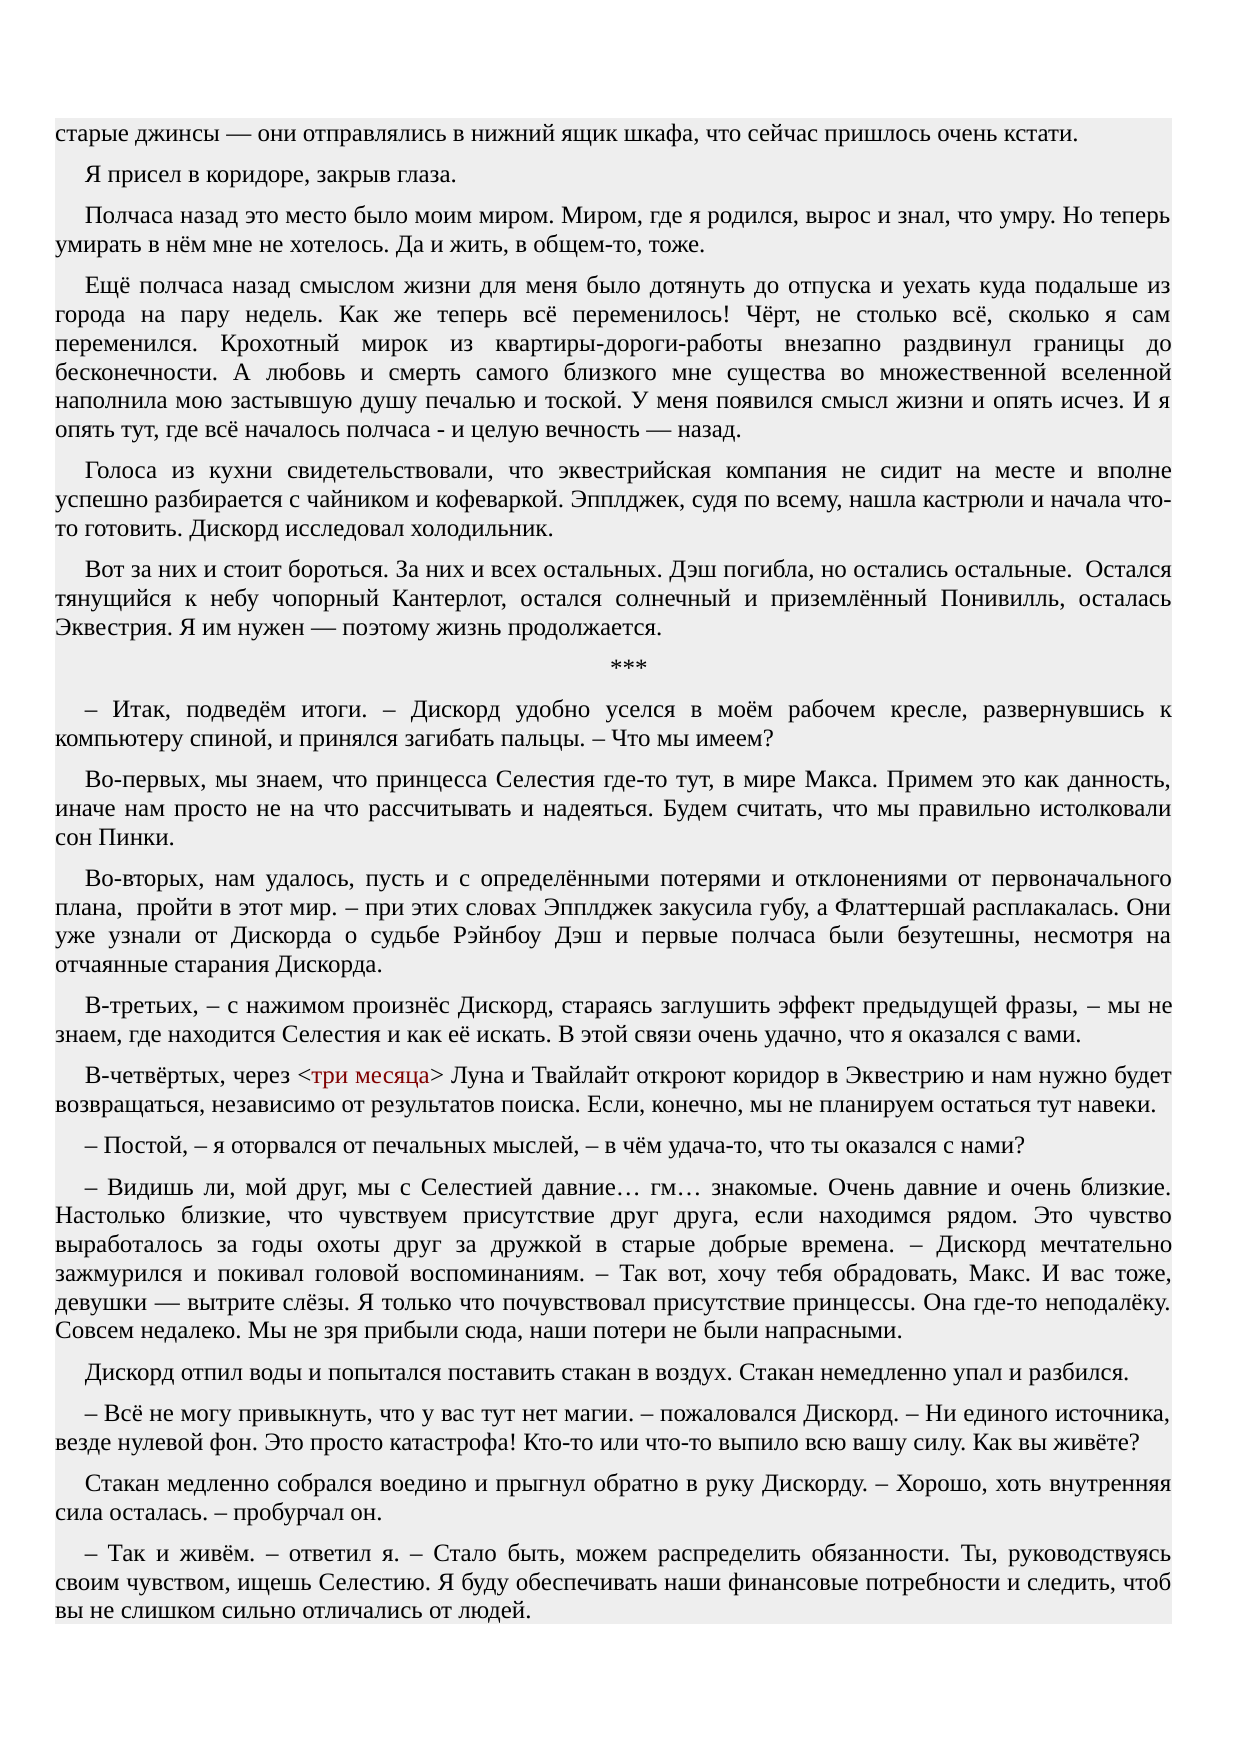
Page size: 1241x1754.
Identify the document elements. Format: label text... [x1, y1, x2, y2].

text Дискорд отпил воды и попытался поставить стакан в воздух. Стакан немедленно упал и разбился. [55, 1357, 1172, 1386]
text старые джинсы — они отправлялись в нижний ящик шкафа, что сейчас пришлось очень кстати. [55, 118, 1172, 147]
text – Постой, – я оторвался от печальных мыслей, – в чём удача-то, что ты оказался с нами? [55, 1131, 1172, 1159]
text В-третьих, – с нажимом произнёс Дискорд, стараясь заглушить эффект предыдущей фразы, – мы не знаем, где находится Селестия и как её искать. В этой связи очень удачно, что я оказался с вами. [55, 991, 1172, 1048]
text – Видишь ли, мой друг, мы с Селестией давние… гм… знакомые. Очень давние и очень близкие. Настолько близкие, что чувствуем присутствие друг друга, если находимся рядом. Это чувство выработалось за годы охоты друг за дружкой в старые добрые времена. – Дискорд мечтательно зажмурился и покивал головой воспоминаниям. – Так вот, хочу тебя обрадовать, Макс. И вас тоже, девушки — вытрите слёзы. Я только что почувствовал присутствие принцессы. Она где-то неподалёку. Совсем недалеко. Мы не зря прибыли сюда, наши потери не были напрасными. [55, 1172, 1172, 1344]
text Ещё полчаса назад смыслом жизни для меня было дотянуть до отпуска и уехать куда подальше из города на пару недель. Как же теперь всё переменилось! Чёрт, не столько всё, сколько я сам переменился. Крохотный мирок из квартиры-дороги-работы внезапно раздвинул границы до бесконечности. А любовь и смерть самого близкого мне существа во множественной вселенной наполнила мою застывшую душу печалью и тоской. У меня появился смысл жизни и опять исчез. И я опять тут, где всё началось полчаса - и целую вечность — назад. [55, 271, 1172, 443]
text Голоса из кухни свидетельствовали, что эквестрийская компания не сидит на месте и вполне успешно разбирается с чайником и кофеваркой. Эпплджек, судя по всему, нашла кастрюли и начала что-то готовить. Дискорд исследовал холодильник. [55, 456, 1172, 542]
text – Так и живём. – ответил я. – Стало быть, можем распределить обязанности. Ты, руководствуясь своим чувством, ищешь Селестию. Я буду обеспечивать наши финансовые потребности и следить, чтоб вы не слишком сильно отличались от людей. [55, 1538, 1172, 1624]
text Стакан медленно собрался воедино и прыгнул обратно в руку Дискорду. – Хорошо, хоть внутренняя сила осталась. – пробурчал он. [55, 1468, 1172, 1526]
text – Всё не могу привыкнуть, что у вас тут нет магии. – пожаловался Дискорд. – Ни единого источника, везде нулевой фон. Это просто катастрофа! Кто-то или что-то выпило всю вашу силу. Как вы живёте? [55, 1398, 1172, 1456]
text Вот за них и стоит бороться. За них и всех остальных. Дэш погибла, но остались остальные. Остался тянущийся к небу чопорный Кантерлот, остался солнечный и приземлённый Понивилль, осталась Эквестрия. Я им нужен — поэтому жизнь продолжается. [55, 554, 1172, 641]
text – Итак, подведём итоги. – Дискорд удобно уселся в моём рабочем кресле, развернувшись к компьютеру спиной, и принялся загибать пальцы. – Что мы имеем? [55, 694, 1172, 752]
text Полчаса назад это место было моим миром. Миром, где я родился, вырос и знал, что умру. Но теперь умирать в нём мне не хотелось. Да и жить, в общем-то, тоже. [55, 201, 1172, 258]
text Я присел в коридоре, закрыв глаза. [55, 159, 1172, 188]
text В-четвёртых, через <три месяца> Луна и Твайлайт откроют коридор в Эквестрию и нам нужно будет возвращаться, независимо от результатов поиска. Если, конечно, мы не планируем остаться тут навеки. [55, 1061, 1172, 1118]
text *** [55, 653, 1172, 682]
text Во-вторых, нам удалось, пусть и с определёнными потерями и отклонениями от первоначального плана, пройти в этот мир. – при этих словах Эпплджек закусила губу, а Флаттершай расплакалась. Они уже узнали от Дискорда о судьбе Рэйнбоу Дэш и первые полчаса были безутешны, несмотря на отчаянные старания Дискорда. [55, 863, 1172, 978]
text Во-первых, мы знаем, что принцесса Селестия где-то тут, в мире Макса. Примем это как данность, иначе нам просто не на что рассчитывать и надеяться. Будем считать, что мы правильно истолковали сон Пинки. [55, 764, 1172, 851]
